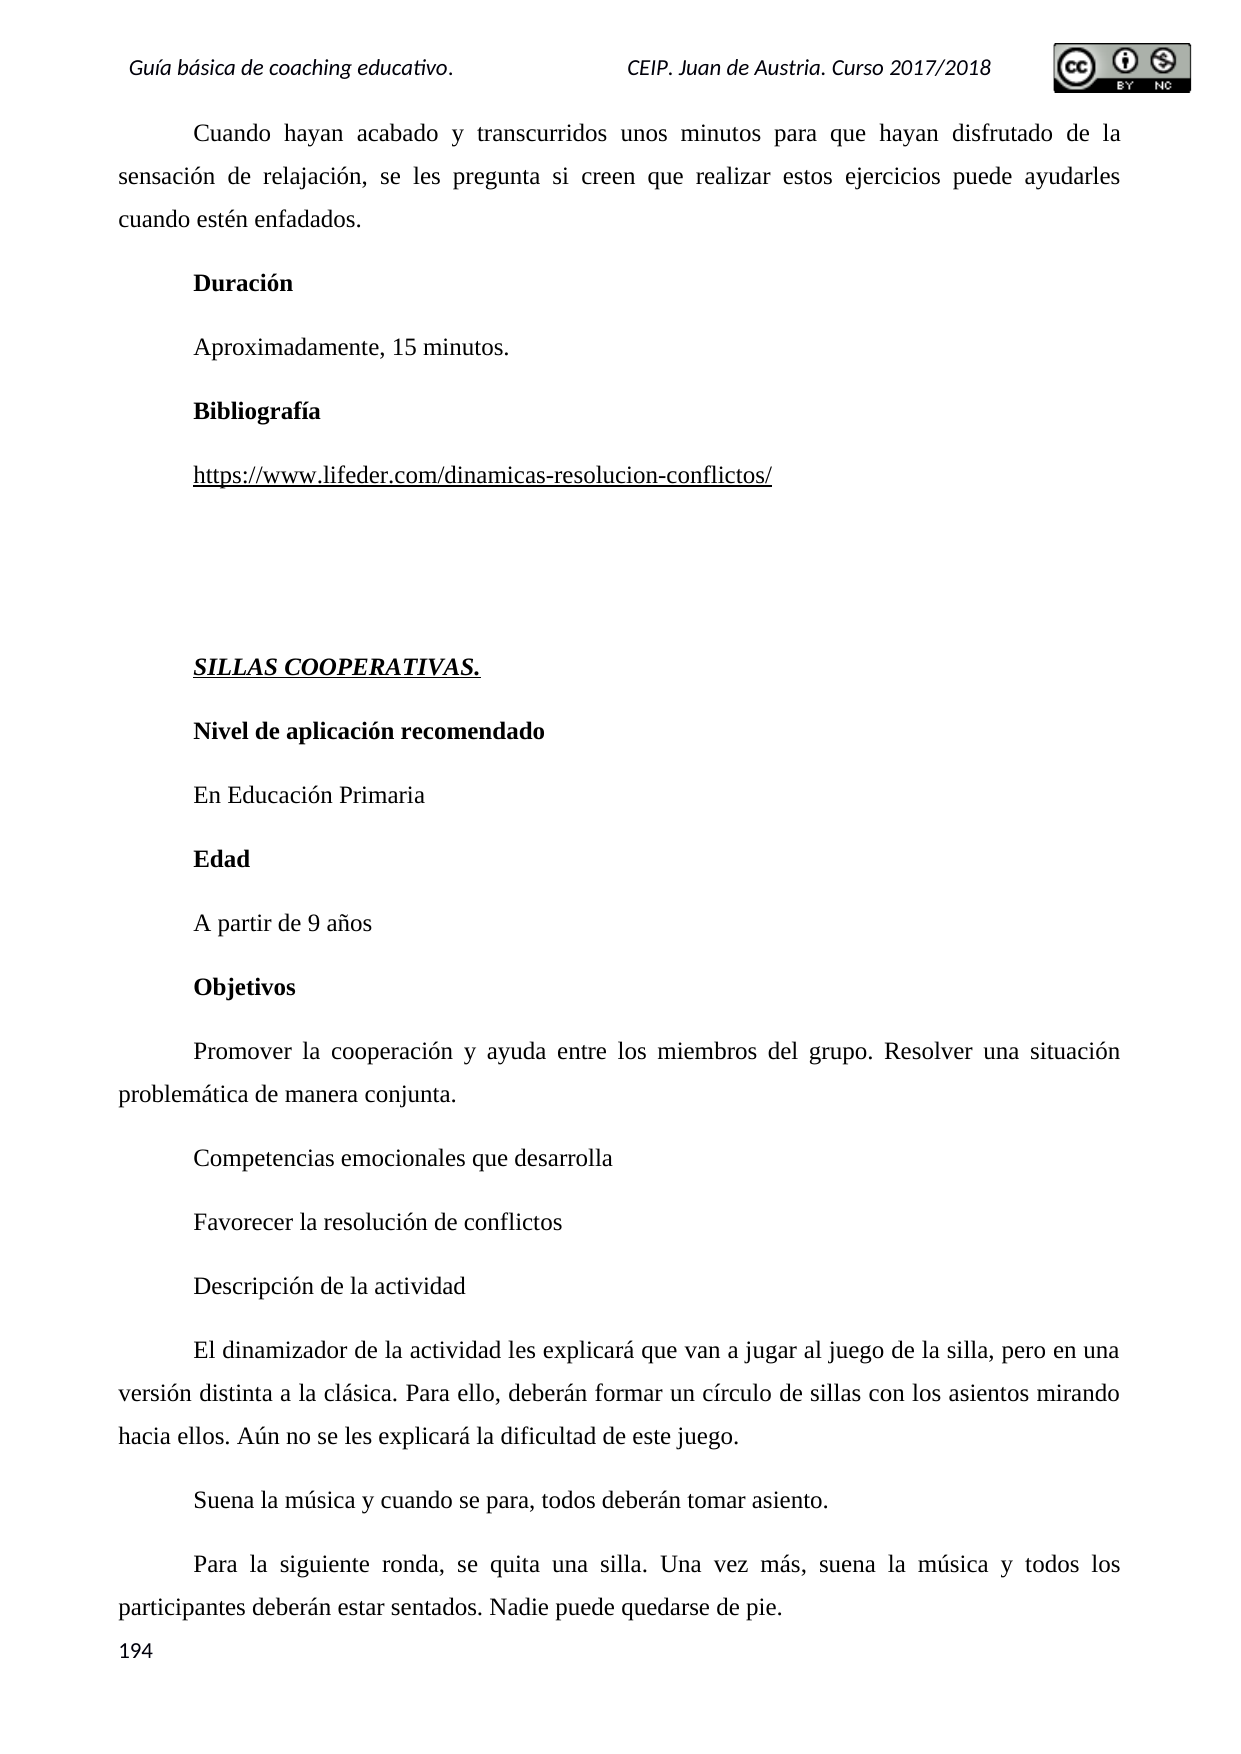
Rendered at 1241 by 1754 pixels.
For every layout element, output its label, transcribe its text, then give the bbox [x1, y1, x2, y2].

text Nivel de aplicación recomendado [118, 716, 1122, 745]
text Aproximadamente, 15 minutos. [118, 332, 1122, 361]
text Promover la cooperación y ayuda entre los miembros del grupo. Resolver una situación problemática de manera conjunta. [118, 1036, 1122, 1108]
text Competencias emocionales que desarrolla [118, 1143, 1122, 1172]
text Suena la música y cuando se para, todos deberán tomar asiento. [118, 1485, 1122, 1514]
picture [1053, 43, 1192, 93]
text Cuando hayan acabado y transcurridos unos minutos para que hayan disfrutado de la sensación de relajación, se les pregunta si creen que realizar estos ejercicios puede ayudarles cuando estén enfadados. [118, 118, 1122, 233]
text Edad [118, 844, 1122, 873]
text Favorecer la resolución de conflictos [118, 1207, 1122, 1236]
text SILLAS COOPERATIVAS. [118, 652, 1122, 681]
text A partir de 9 años [118, 908, 1122, 937]
text Para la siguiente ronda, se quita una silla. Una vez más, suena la música y todos los participantes deberán estar sentados. Nadie puede quedarse de pie. [118, 1549, 1122, 1621]
text Bibliografía [118, 396, 1122, 425]
text https://www.lifeder.com/dinamicas-resolucion-conflictos/ [118, 460, 1122, 489]
text En Educación Primaria [118, 780, 1122, 809]
text Objetivos [118, 972, 1122, 1001]
text El dinamizador de la actividad les explicará que van a jugar al juego de la silla, pero en una versión distinta a la clásica. Para ello, deberán formar un círculo de sillas con los asientos mirando hacia ellos. Aún no se les explicará la dificultad de este juego. [118, 1335, 1122, 1450]
text Duración [118, 268, 1122, 297]
text Descripción de la actividad [118, 1271, 1122, 1299]
